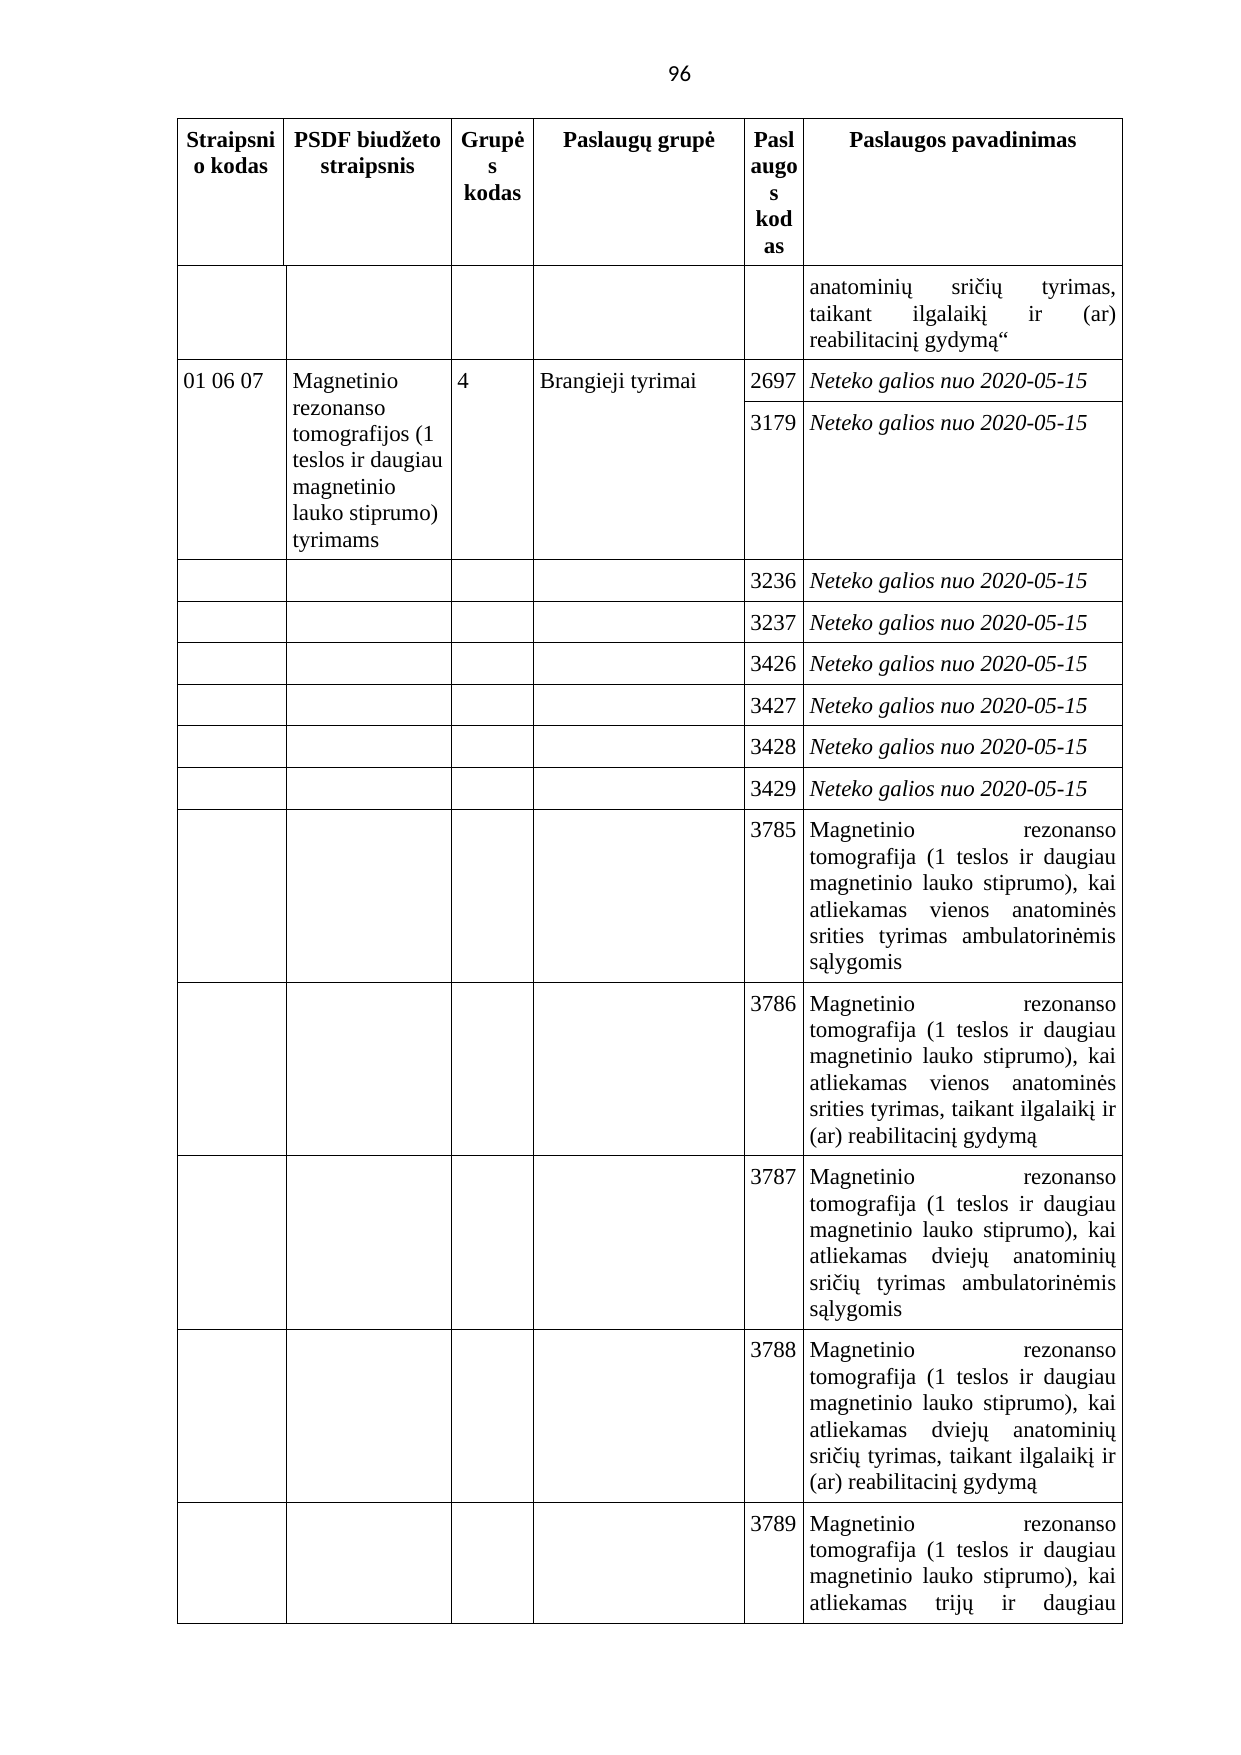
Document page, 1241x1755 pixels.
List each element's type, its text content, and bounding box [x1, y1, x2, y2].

table_cell 3179 [745, 402, 803, 559]
table_cell [178, 810, 286, 982]
table_cell 3427 [745, 685, 803, 725]
table_cell [452, 685, 533, 725]
table_cell 3237 [745, 602, 803, 642]
table_cell Neteko galios nuo 2020-05-15 [804, 685, 1122, 725]
table_cell [534, 401, 744, 559]
table_cell 3236 [745, 560, 803, 601]
table_cell [534, 768, 744, 808]
table_header PSDF biudžeto straipsnis [284, 119, 451, 265]
table_cell [452, 1156, 533, 1328]
table_cell 3785 [745, 810, 803, 982]
table_cell [287, 643, 451, 684]
table_cell [287, 602, 451, 642]
table_cell Neteko galios nuo 2020-05-15 [804, 560, 1122, 601]
table_cell [534, 726, 744, 767]
table_cell 3787 [745, 1156, 803, 1328]
table_cell Magnetinio rezonanso tomografija (1 teslos ir daugiau magnetinio lauko stiprumo), kai atliekamas trijų ir daugiau [804, 1503, 1122, 1622]
table_cell Neteko galios nuo 2020-05-15 [804, 643, 1122, 684]
table_cell [452, 1503, 533, 1622]
table_cell Neteko galios nuo 2020-05-15 [804, 360, 1122, 401]
table_cell [178, 560, 286, 601]
table_cell [452, 983, 533, 1155]
table_cell [178, 401, 286, 559]
table_cell [534, 983, 744, 1155]
table_cell Magnetinio rezonanso tomografija (1 teslos ir daugiau magnetinio lauko stiprumo), kai atliekamas dviejų anatominių sričių tyrimas ambulatorinėmis sąlygomis [804, 1156, 1122, 1328]
table_cell Neteko galios nuo 2020-05-15 [804, 602, 1122, 642]
table_cell [178, 983, 286, 1155]
table_cell Magnetinio rezonanso tomografija (1 teslos ir daugiau magnetinio lauko stiprumo), kai atliekamas dviejų anatominių sričių tyrimas, taikant ilgalaikį ir (ar) reabilitacinį gydymą [804, 1330, 1122, 1502]
table_cell [534, 1156, 744, 1328]
table_cell [287, 685, 451, 725]
table_cell [452, 401, 533, 559]
table_cell [452, 560, 533, 601]
table_cell [178, 768, 286, 808]
table_cell [534, 560, 744, 601]
table_cell 2697 [745, 360, 803, 401]
table_cell [452, 810, 533, 982]
table_cell [534, 643, 744, 684]
table_cell 3429 [745, 768, 803, 808]
table_cell Magnetinio rezonanso tomografija (1 teslos ir daugiau magnetinio lauko stiprumo), kai atliekamas vienos anatominės srities tyrimas ambulatorinėmis sąlygomis [804, 810, 1122, 982]
table_header Paslaugos pavadinimas [804, 119, 1122, 265]
table_cell 3788 [745, 1330, 803, 1502]
table_cell 01 06 07 [178, 360, 286, 401]
table_cell [178, 685, 286, 725]
table_cell [534, 1503, 744, 1622]
table_cell 3428 [745, 726, 803, 767]
table_cell [287, 983, 451, 1155]
table_cell [287, 1330, 451, 1502]
table_cell [178, 1156, 286, 1328]
table_cell [452, 1330, 533, 1502]
table_cell [178, 1503, 286, 1622]
table_cell 4 [452, 360, 533, 401]
table_cell Neteko galios nuo 2020-05-15 [804, 768, 1122, 808]
table_cell [287, 726, 451, 767]
table_cell [287, 1503, 451, 1622]
table_cell Neteko galios nuo 2020-05-15 [804, 726, 1122, 767]
table_cell [178, 1330, 286, 1502]
table_cell [178, 266, 286, 359]
table_cell [534, 266, 744, 359]
table_cell Brangieji tyrimai [534, 360, 744, 401]
table_cell [534, 810, 744, 982]
table_cell anatominių sričių tyrimas, taikant ilgalaikį ir (ar) reabilitacinį gydymą“ [804, 266, 1122, 359]
table_cell Neteko galios nuo 2020-05-15 [804, 402, 1122, 559]
table_cell [534, 685, 744, 725]
table_header Straipsnio kodas [178, 119, 283, 265]
table_header Grupės kodas [452, 119, 533, 265]
table_cell [452, 768, 533, 808]
table_cell Magnetinio rezonanso tomografija (1 teslos ir daugiau magnetinio lauko stiprumo), kai atliekamas vienos anatominės srities tyrimas, taikant ilgalaikį ir (ar) reabilitacinį gydymą [804, 983, 1122, 1155]
table_cell [745, 266, 803, 359]
table_cell [534, 602, 744, 642]
table_cell [287, 768, 451, 808]
table_cell Magnetinio rezonanso tomografijos (1 teslos ir daugiau magnetinio lauko stiprumo) tyrimams [287, 360, 451, 559]
table_cell [178, 643, 286, 684]
table_cell [452, 266, 533, 359]
table_cell 3786 [745, 983, 803, 1155]
table_cell [452, 643, 533, 684]
table_cell [452, 726, 533, 767]
table_cell 3426 [745, 643, 803, 684]
table_cell [178, 726, 286, 767]
table_cell [178, 602, 286, 642]
table_header Paslaugų grupė [534, 119, 744, 265]
table_cell 3789 [745, 1503, 803, 1622]
table_cell [287, 266, 451, 359]
table_header Paslaugos kodas [745, 119, 803, 265]
table_cell [287, 810, 451, 982]
table_cell [534, 1330, 744, 1502]
table_cell [287, 1156, 451, 1328]
table_cell [452, 602, 533, 642]
table_cell [287, 560, 451, 601]
